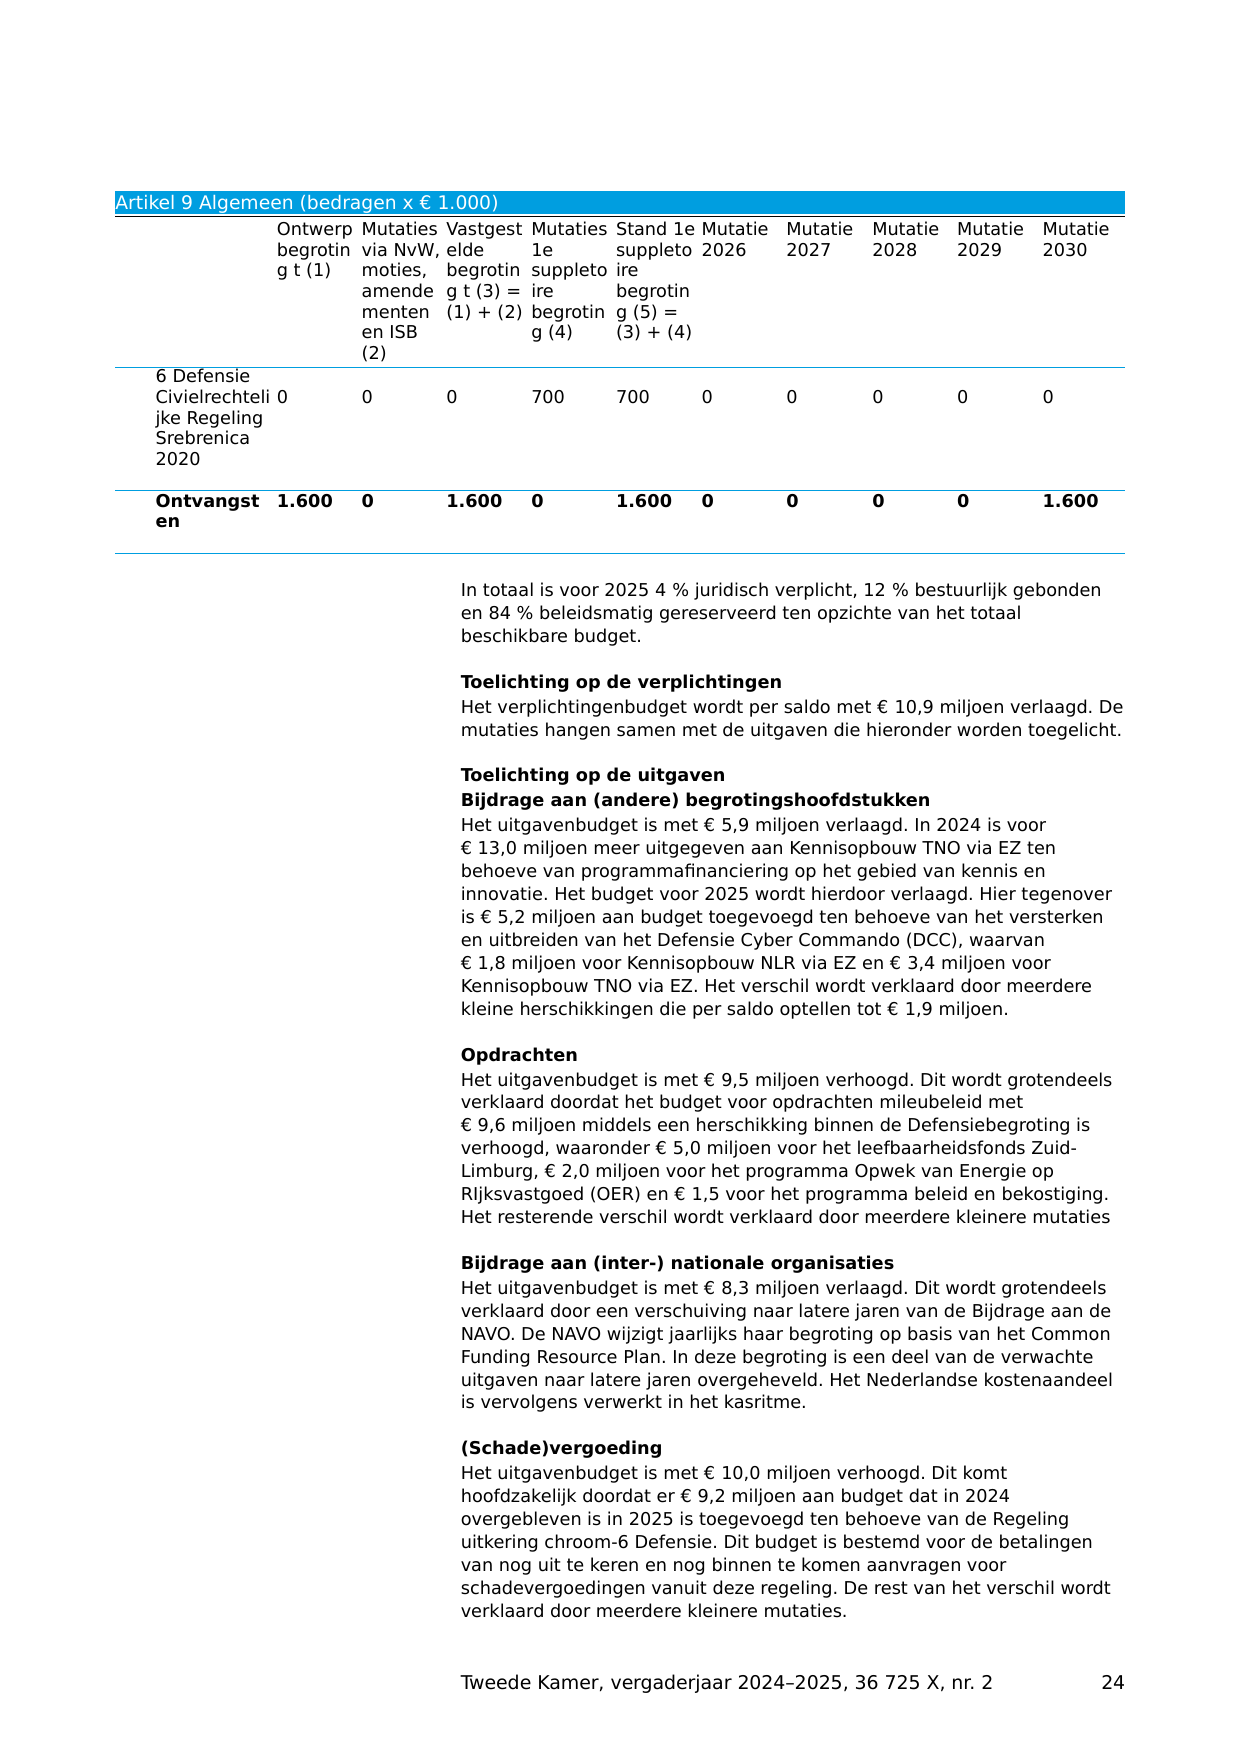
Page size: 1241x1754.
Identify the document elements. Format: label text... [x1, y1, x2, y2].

table_cell 700 [528, 387, 613, 469]
table_cell [699, 532, 783, 553]
table_cell [528, 470, 613, 490]
table_cell [115, 491, 152, 532]
table_cell Mutatie 2029 [954, 217, 1039, 366]
table_cell [274, 368, 358, 387]
table_cell Mutatie 2028 [869, 217, 954, 366]
table_cell [1040, 470, 1125, 490]
table_cell 0 [783, 387, 869, 469]
table_cell 0 [274, 387, 358, 469]
table_cell [115, 387, 152, 469]
table_cell Mutatie 2030 [1040, 217, 1125, 366]
table_cell Stand 1e suppletoire begroting (5) = (3) + (4) [613, 217, 698, 366]
text Het uitgavenbudget is met € 5,9 miljoen verlaagd. In 2024 is voor € 13,0 miljoen meer uitgegeven aan Kennisopbouw TNO via EZ ten behoeve van programmafinanciering op het gebied van kennis en innovatie. Het budget voor 2025 wordt hierdoor verlaagd. Hier tegenover is € 5,2 miljoen aan budget toegevoegd ten behoeve van het versterken en uitbreiden van het Defensie Cyber Commando (DCC), waarvan € 1,8 miljoen voor Kennisopbouw NLR via EZ en € 3,4 miljoen voor Kennisopbouw TNO via EZ. Het verschil wordt verklaard door meerdere kleine herschikkingen die per saldo optellen tot € 1,9 miljoen. [461, 813, 1125, 1020]
text (Schade)vergoeding [461, 1436, 1125, 1459]
table_cell [1040, 368, 1125, 387]
table_cell Ontwerpbegroting t (1) [274, 217, 358, 366]
table_cell [783, 470, 869, 490]
text Het uitgavenbudget is met € 9,5 miljoen verhoogd. Dit wordt grotendeels verklaard doordat het budget voor opdrachten mileubeleid met € 9,6 miljoen middels een herschikking binnen de Defensiebegroting is verhoogd, waaronder € 5,0 miljoen voor het leefbaarheidsfonds Zuid-Limburg, € 2,0 miljoen voor het programma Opwek van Energie op RIjksvastgoed (OER) en € 1,5 voor het programma beleid en bekostiging. Het resterende verschil wordt verklaard door meerdere kleinere mutaties [461, 1068, 1125, 1228]
table_cell [783, 532, 869, 553]
table_cell [115, 532, 152, 553]
table_cell 700 [613, 387, 698, 469]
table_cell [869, 470, 954, 490]
table_cell [869, 368, 954, 387]
table_cell [528, 532, 613, 553]
table_cell Mutatie 2026 [699, 217, 783, 366]
table_cell [153, 470, 274, 490]
text Bijdrage aan (andere) begrotingshoofdstukken [461, 788, 1125, 811]
table_cell 0 [699, 491, 783, 532]
table_cell [359, 368, 443, 387]
text Opdrachten [461, 1043, 1125, 1066]
table_cell [274, 470, 358, 490]
table_cell [783, 368, 869, 387]
text Toelichting op de verplichtingen [461, 670, 1125, 693]
table_cell Vastgestelde begroting t (3) = (1) + (2) [443, 217, 528, 366]
table_cell 1.600 [1040, 491, 1125, 532]
table_cell 0 [783, 491, 869, 532]
text Bijdrage aan (inter-) nationale organisaties [461, 1251, 1125, 1274]
table_cell [613, 368, 698, 387]
table_cell [153, 217, 274, 366]
table_cell [954, 368, 1039, 387]
text Toelichting op de uitgaven [461, 763, 1125, 786]
table_cell [954, 470, 1039, 490]
table_cell 0 [528, 491, 613, 532]
table_cell Civielrechtelijke Regeling Srebrenica 2020 [153, 387, 274, 469]
table_cell [869, 532, 954, 553]
table_cell [699, 368, 783, 387]
table_cell 1.600 [443, 491, 528, 532]
table_cell 0 [954, 387, 1039, 469]
table_cell [115, 470, 152, 490]
text In totaal is voor 2025 4 % juridisch verplicht, 12 % bestuurlijk gebonden en 84 % beleidsmatig gereserveerd ten opzichte van het totaal beschikbare budget. [461, 578, 1125, 647]
table_cell [528, 368, 613, 387]
table_cell [153, 532, 274, 553]
table_cell [359, 470, 443, 490]
table_cell [954, 532, 1039, 553]
table_cell 0 [1040, 387, 1125, 469]
table_cell 0 [359, 387, 443, 469]
table_cell Mutaties 1e suppletoire begroting (4) [528, 217, 613, 366]
table_cell 0 [869, 491, 954, 532]
table_cell Mutaties via NvW, moties, amendementen en ISB (2) [359, 217, 443, 366]
table_cell [443, 470, 528, 490]
table_cell 0 [699, 387, 783, 469]
table_cell [443, 532, 528, 553]
table_cell [359, 532, 443, 553]
table_cell [115, 217, 152, 366]
table_cell 0 [869, 387, 954, 469]
table_cell [1040, 532, 1125, 553]
table_cell [613, 532, 698, 553]
table_cell Mutatie 2027 [783, 217, 869, 366]
table_cell [699, 470, 783, 490]
table_cell [115, 368, 152, 387]
table_cell 0 [954, 491, 1039, 532]
table_cell [613, 470, 698, 490]
text Het uitgavenbudget is met € 10,0 miljoen verhoogd. Dit komt hoofdzakelijk doordat er € 9,2 miljoen aan budget dat in 2024 overgebleven is in 2025 is toegevoegd ten behoeve van de Regeling uitkering chroom-6 Defensie. Dit budget is bestemd voor de betalingen van nog uit te keren en nog binnen te komen aanvragen voor schadevergoedingen vanuit deze regeling. De rest van het verschil wordt verklaard door meerdere kleinere mutaties. [461, 1461, 1125, 1622]
table_cell 0 [443, 387, 528, 469]
table_cell 0 [359, 491, 443, 532]
table_cell [274, 532, 358, 553]
text Het uitgavenbudget is met € 8,3 miljoen verlaagd. Dit wordt grotendeels verklaard door een verschuiving naar latere jaren van de Bijdrage aan de NAVO. De NAVO wijzigt jaarlijks haar begroting op basis van het Common Funding Resource Plan. In deze begroting is een deel van de verwachte uitgaven naar latere jaren overgeheveld. Het Nederlandse kostenaandeel is vervolgens verwerkt in het kasritme. [461, 1276, 1125, 1413]
table_cell Ontvangsten [153, 491, 274, 532]
table_cell [443, 368, 528, 387]
table_cell 6 Defensie [153, 368, 274, 387]
table_cell 1.600 [613, 491, 698, 532]
table_cell 1.600 [274, 491, 358, 532]
text Het verplichtingenbudget wordt per saldo met € 10,9 miljoen verlaagd. De mutaties hangen samen met de uitgaven die hieronder worden toegelicht. [461, 695, 1125, 741]
